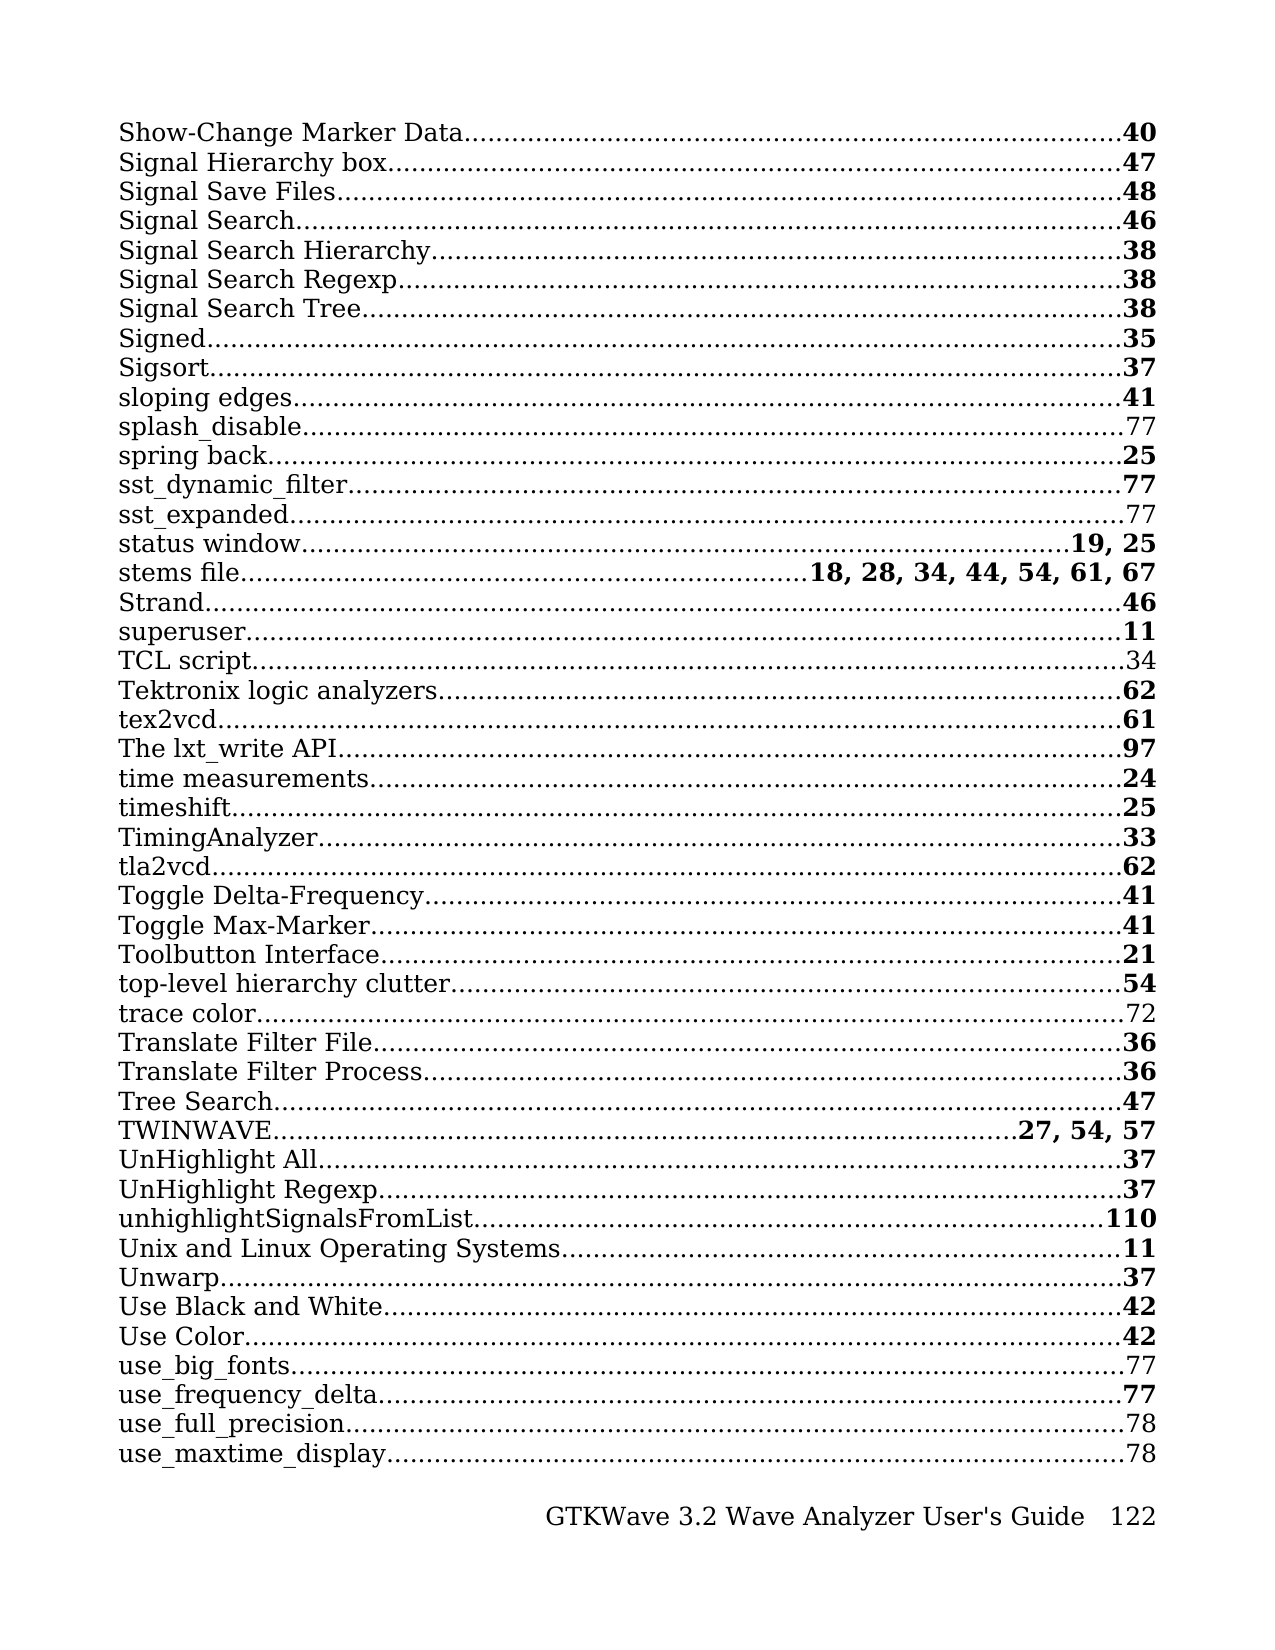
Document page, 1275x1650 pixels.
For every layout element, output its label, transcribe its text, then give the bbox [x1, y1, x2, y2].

text stems file 18, 28, 34, 44, 54, 61, 67 [118, 558, 1157, 588]
text status window 19, 25 [118, 529, 1157, 558]
text timeshift 25 [118, 793, 1157, 822]
text Toolbutton Interface 21 [118, 940, 1157, 969]
text top-level hierarchy clutter 54 [118, 969, 1157, 999]
text sst_expanded 77 [118, 500, 1157, 529]
text Signal Save Files 48 [118, 177, 1157, 206]
text TimingAnalyzer 33 [118, 822, 1157, 852]
text The lxt_write API 97 [118, 734, 1157, 764]
text Sigsort 37 [118, 353, 1157, 382]
text UnHighlight All 37 [118, 1145, 1157, 1175]
text Unwarp 37 [118, 1263, 1157, 1292]
text use_frequency_delta 77 [118, 1380, 1157, 1409]
text Unix and Linux Operating Systems 11 [118, 1233, 1157, 1263]
text Strand 46 [118, 588, 1157, 617]
text Show-Change Marker Data 40 [118, 118, 1157, 147]
text Signal Search 46 [118, 206, 1157, 236]
text tla2vcd 62 [118, 852, 1157, 881]
text Toggle Max-Marker 41 [118, 911, 1157, 940]
text TCL script 34 [118, 646, 1157, 676]
text Signal Search Hierarchy 38 [118, 236, 1157, 265]
text trace color 72 [118, 999, 1157, 1028]
text Signal Hierarchy box 47 [118, 147, 1157, 177]
text superuser 11 [118, 617, 1157, 646]
text Tektronix logic analyzers 62 [118, 676, 1157, 705]
text tex2vcd 61 [118, 705, 1157, 734]
text time measurements 24 [118, 764, 1157, 793]
text Signal Search Regexp 38 [118, 265, 1157, 294]
text Use Black and White 42 [118, 1292, 1157, 1322]
text Signal Search Tree 38 [118, 294, 1157, 324]
text Signed 35 [118, 324, 1157, 353]
text sloping edges 41 [118, 382, 1157, 412]
text Translate Filter File 36 [118, 1028, 1157, 1057]
text use_full_precision 78 [118, 1409, 1157, 1439]
text UnHighlight Regexp 37 [118, 1175, 1157, 1204]
text Use Color 42 [118, 1322, 1157, 1351]
text spring back 25 [118, 441, 1157, 470]
text Translate Filter Process 36 [118, 1057, 1157, 1087]
text Tree Search 47 [118, 1087, 1157, 1116]
text use_big_fonts 77 [118, 1351, 1157, 1380]
text Toggle Delta-Frequency 41 [118, 881, 1157, 911]
text unhighlightSignalsFromList 110 [118, 1204, 1157, 1233]
text splash_disable 77 [118, 412, 1157, 441]
text sst_dynamic_filter 77 [118, 470, 1157, 500]
text TWINWAVE 27, 54, 57 [118, 1116, 1157, 1145]
text use_maxtime_display 78 [118, 1439, 1157, 1468]
